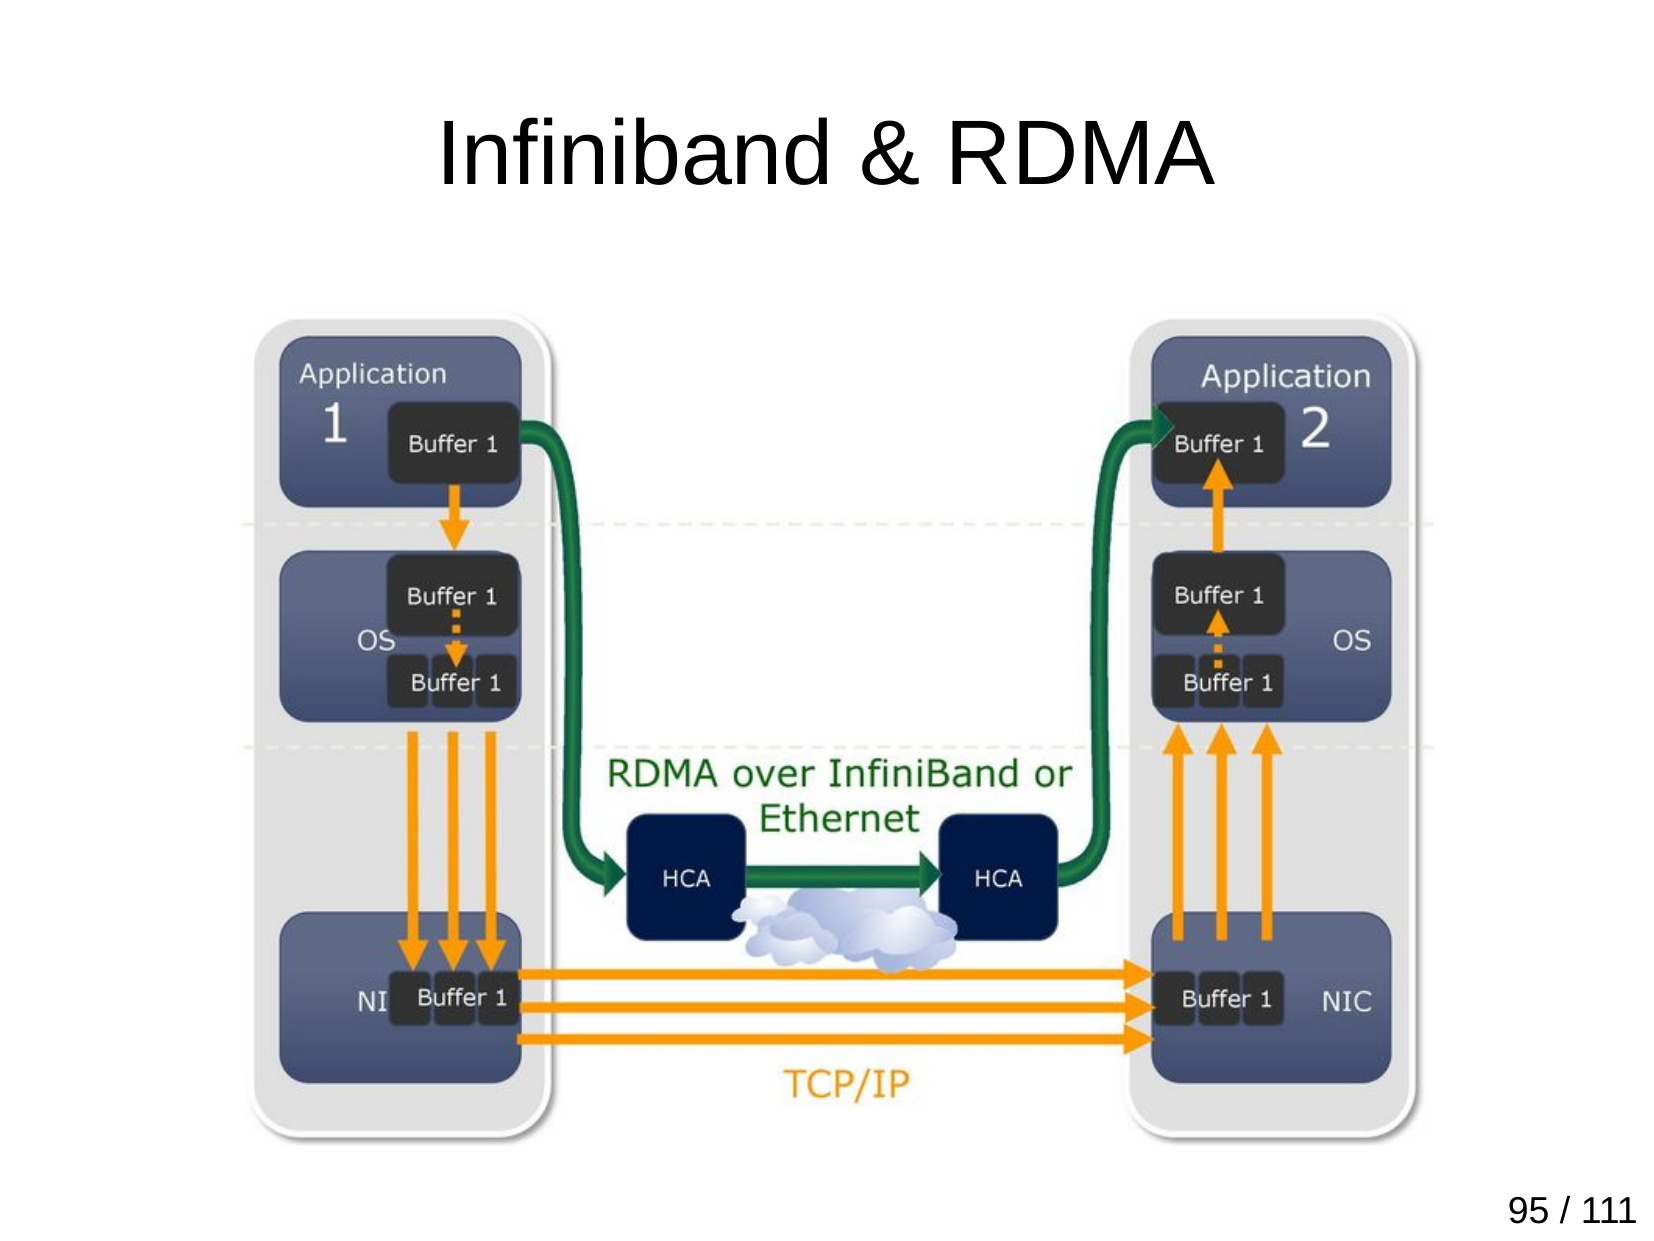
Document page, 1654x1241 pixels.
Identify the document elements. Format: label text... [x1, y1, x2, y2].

title Infiniband & RDMA [82, 49, 1571, 257]
text_box <number> / 111 [1379, 1182, 1653, 1239]
picture [236, 305, 1441, 1146]
